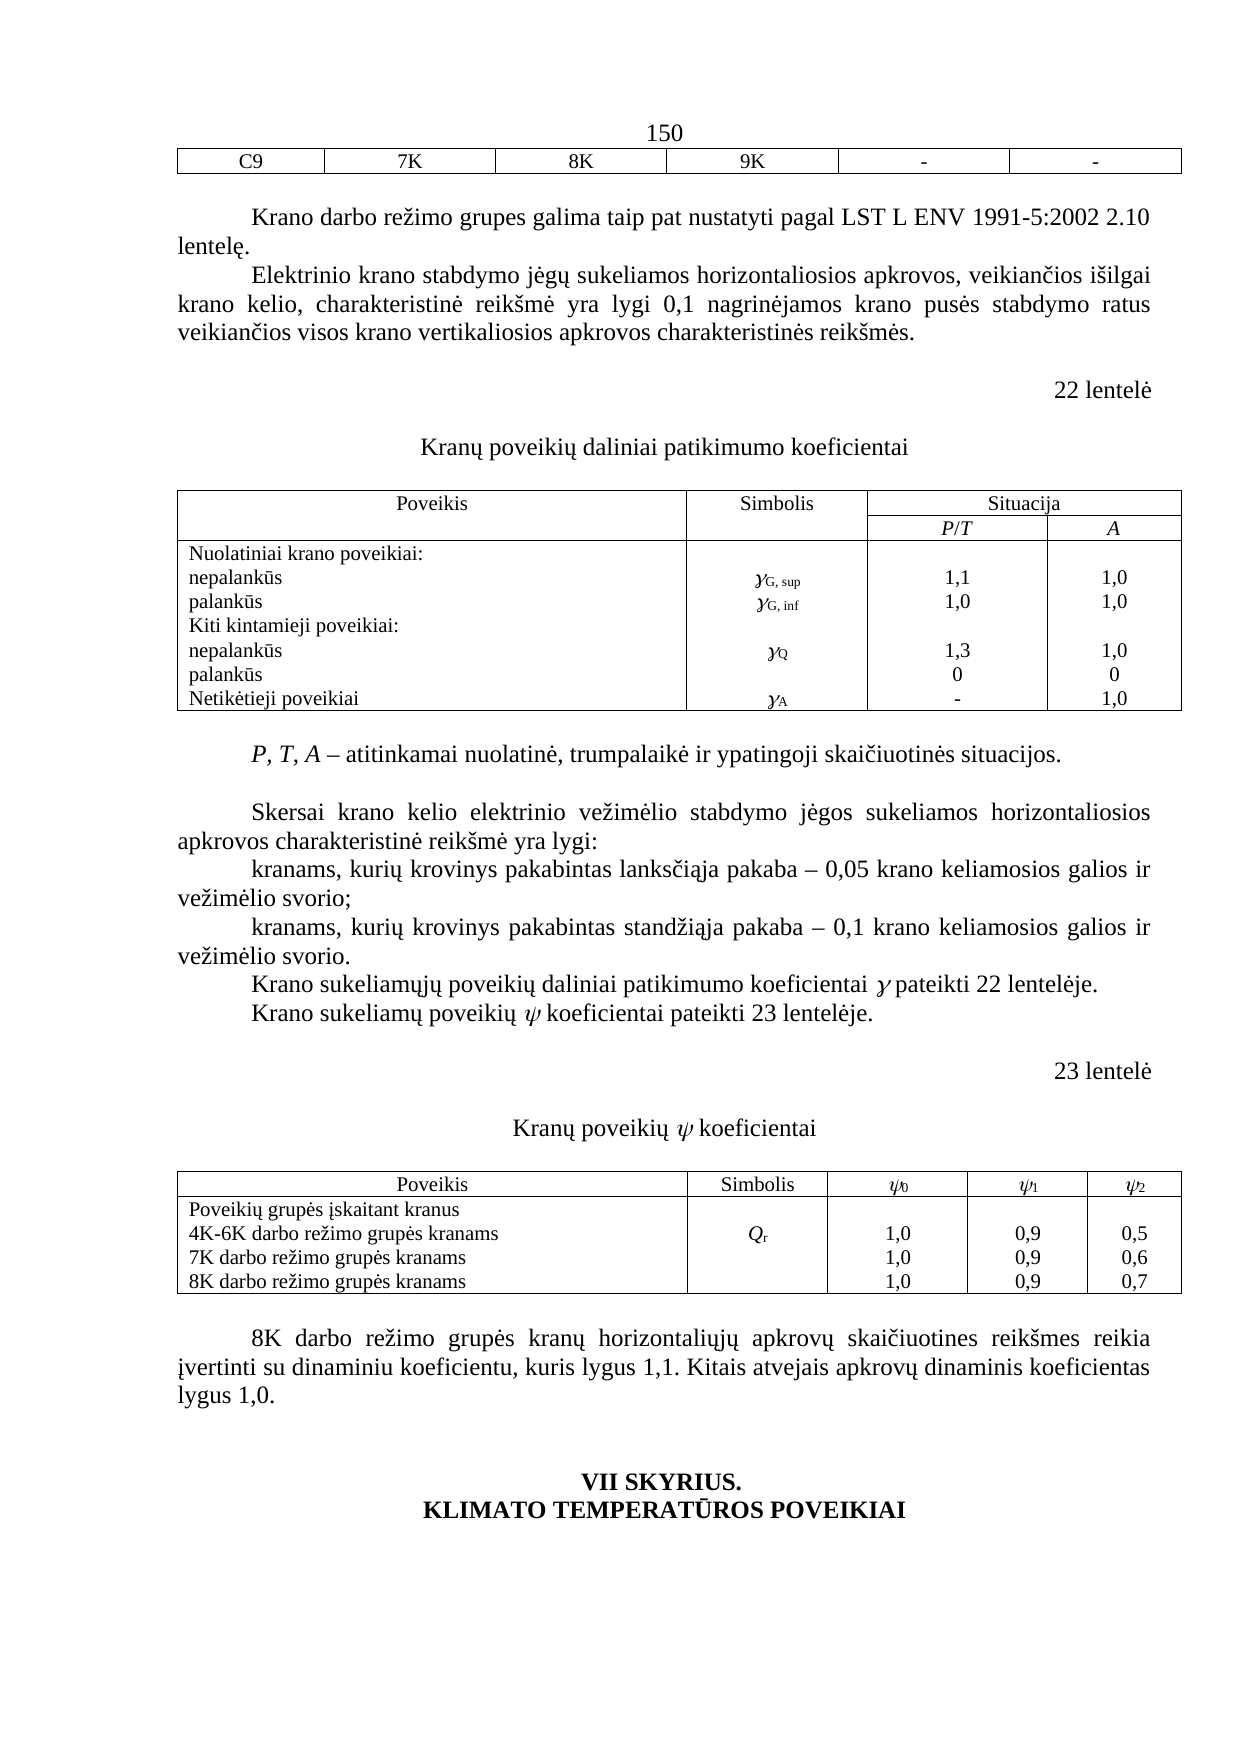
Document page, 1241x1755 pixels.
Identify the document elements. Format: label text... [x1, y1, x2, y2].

table_cell C9 [178, 149, 324, 173]
table_cell - [839, 149, 1009, 173]
table_cell 8K [496, 149, 666, 173]
text 8K darbo režimo grupės kranų horizontaliųjų apkrovų skaičiuotines reikšmes reikia įvertinti su dinaminiu koeficientu, kuris lygus 1,1. Kitais atvejais apkrovų dinaminis koeficientas lygus 1,0. [177, 1323, 1152, 1409]
table_cell 1,1 1,0 1,3 0 - [868, 541, 1047, 710]
text KLIMATO TEMPERATŪROS POVEIKIAI [177, 1495, 1152, 1524]
table_cell 1,0 1,0 1,0 [828, 1197, 967, 1293]
text kranams, kurių krovinys pakabintas standžiąja pakaba – 0,1 krano keliamosios galios ir vežimėlio svorio. [177, 912, 1152, 969]
table_cell G, sup G, inf Q A [687, 541, 867, 710]
table_cell P/T [868, 516, 1047, 540]
table_cell 1,0 1,0 1,0 0 1,0 [1048, 541, 1181, 710]
table_cell Poveikių grupės įskaitant kranus 4K-6K darbo režimo grupės kranams 7K darbo režimo grupės kranams 8K darbo režimo grupės kranams [178, 1197, 687, 1293]
table_header Poveikis [178, 491, 686, 540]
text Krano sukeliamųjų poveikių daliniai patikimumo koeficientai  pateikti 22 lentelėje. [177, 969, 1152, 998]
text Krano sukeliamų poveikių  koeficientai pateikti 23 lentelėje. [177, 998, 1152, 1027]
table_cell Nuolatiniai krano poveikiai: nepalankūs palankūs Kiti kintamieji poveikiai: nepalankūs palankūs Netikėtieji poveikiai [178, 541, 686, 710]
text Elektrinio krano stabdymo jėgų sukeliamos horizontaliosios apkrovos, veikiančios išilgai krano kelio, charakteristinė reikšmė yra lygi 0,1 nagrinėjamos krano pusės stabdymo ratus veikiančios visos krano vertikaliosios apkrovos charakteristinės reikšmės. [177, 260, 1152, 346]
text VII SKYRIUS. [177, 1467, 1152, 1495]
table_cell - [1010, 149, 1181, 173]
text Kranų poveikių daliniai patikimumo koeficientai [177, 432, 1152, 461]
table_cell A [1048, 516, 1181, 540]
text P, T, A – atitinkamai nuolatinė, trumpalaikė ir ypatingoji skaičiuotinės situacijos. [177, 739, 1152, 768]
text Skersai krano kelio elektrinio vežimėlio stabdymo jėgos sukeliamos horizontaliosios apkrovos charakteristinė reikšmė yra lygi: [177, 797, 1152, 854]
table_cell 0,5 0,6 0,7 [1088, 1197, 1181, 1293]
table_header Simbolis [688, 1172, 827, 1196]
table_cell 7K [325, 149, 495, 173]
table_cell Qr [688, 1197, 827, 1293]
table_header 0 [828, 1172, 967, 1196]
text Kranų poveikių  koeficientai [177, 1113, 1152, 1142]
text 22 lentelė [177, 375, 1152, 404]
table_cell 0,9 0,9 0,9 [968, 1197, 1087, 1293]
table_header Situacija [868, 491, 1181, 515]
table_header Poveikis [178, 1172, 687, 1196]
text Krano darbo režimo grupes galima taip pat nustatyti pagal LST L ENV 1991-5:2002 2.10 lentelę. [177, 202, 1152, 260]
table_header 2 [1088, 1172, 1181, 1196]
table_cell 9K [667, 149, 838, 173]
text 23 lentelė [177, 1056, 1152, 1084]
text kranams, kurių krovinys pakabintas lanksčiąja pakaba – 0,05 krano keliamosios galios ir vežimėlio svorio; [177, 854, 1152, 912]
table_header 1 [968, 1172, 1087, 1196]
table_header Simbolis [687, 491, 867, 540]
